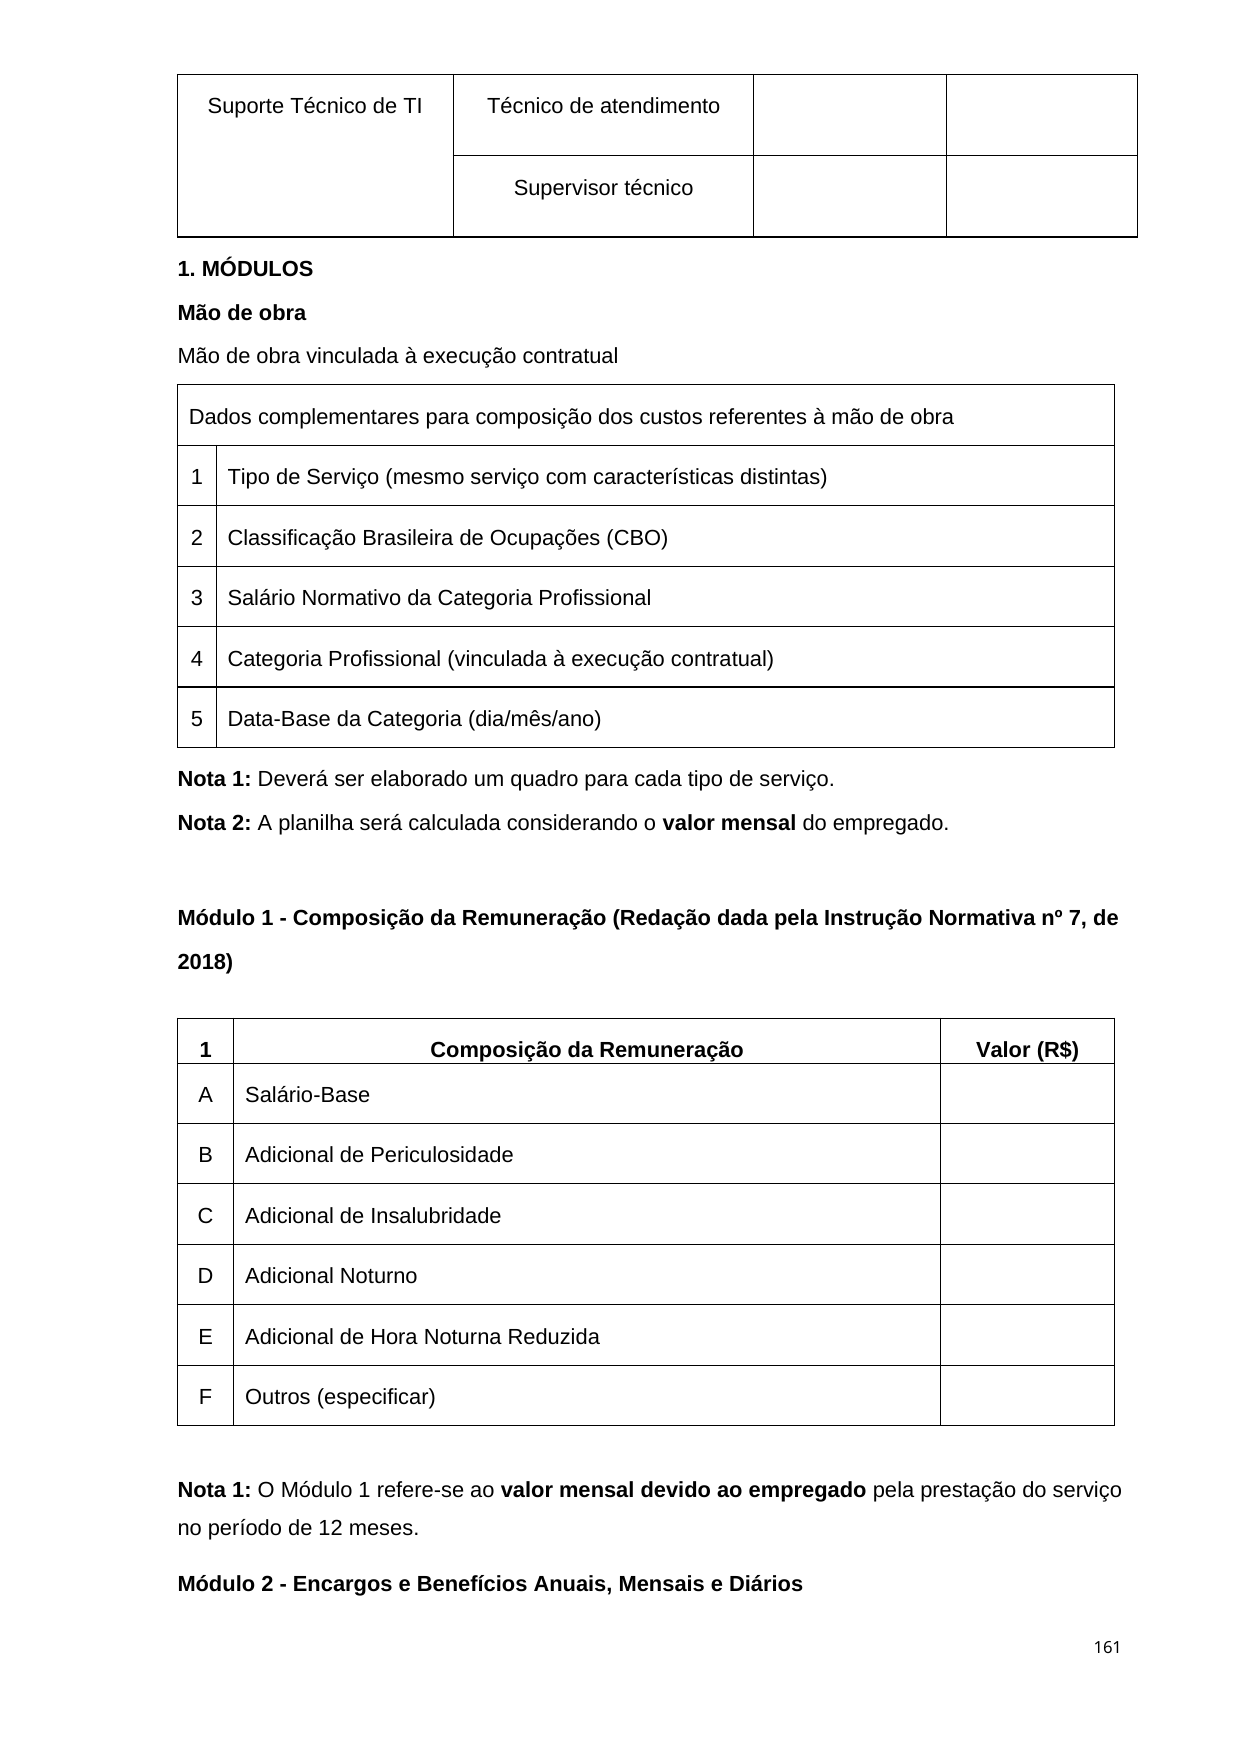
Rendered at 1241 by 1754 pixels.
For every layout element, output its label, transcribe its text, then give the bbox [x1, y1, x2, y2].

table_header 1 [178, 1019, 233, 1062]
table_header Composição da Remuneração [234, 1019, 940, 1062]
text Módulo 1 - Composição da Remuneração (Redação dada pela Instrução Normativa nº 7, de 2018) [177, 886, 1122, 974]
table_cell F [178, 1366, 233, 1425]
table_cell 5 [178, 688, 216, 747]
table_cell Classificação Brasileira de Ocupações (CBO) [217, 506, 1114, 566]
table_cell Adicional de Hora Noturna Reduzida [234, 1305, 940, 1364]
table_cell [941, 1245, 1114, 1304]
table_cell Categoria Profissional (vinculada à execução contratual) [217, 627, 1114, 686]
table_cell [947, 75, 1137, 155]
table_cell D [178, 1245, 233, 1304]
table_cell Salário-Base [234, 1064, 940, 1123]
table_cell 4 [178, 627, 216, 686]
table_cell B [178, 1124, 233, 1183]
table_cell [947, 156, 1137, 236]
table_cell Técnico de atendimento [454, 75, 753, 155]
text Mão de obra [177, 281, 1122, 325]
table_cell Adicional de Periculosidade [234, 1124, 940, 1183]
table_cell 1 [178, 446, 216, 505]
table_cell A [178, 1064, 233, 1123]
text Mão de obra vinculada à execução contratual [177, 325, 1122, 369]
text Nota 1: O Módulo 1 refere-se ao valor mensal devido ao empregado pela prestação do serviço no período de 12 meses. [177, 1477, 1122, 1540]
text Nota 1: Deverá ser elaborado um quadro para cada tipo de serviço. [177, 748, 1122, 792]
table_cell [941, 1064, 1114, 1123]
table_cell C [178, 1184, 233, 1244]
table_cell 2 [178, 506, 216, 566]
table_cell [754, 75, 946, 155]
table_cell Suporte Técnico de TI [178, 75, 453, 236]
text Módulo 2 - Encargos e Benefícios Anuais, Mensais e Diários [177, 1553, 1122, 1596]
table_cell Salário Normativo da Categoria Profissional [217, 567, 1114, 626]
text Nota 2: A planilha será calculada considerando o valor mensal do empregado. [177, 792, 1122, 835]
table_header Dados complementares para composição dos custos referentes à mão de obra [178, 385, 1114, 445]
table_header Valor (R$) [941, 1019, 1114, 1062]
table_cell Outros (especificar) [234, 1366, 940, 1425]
table_cell Adicional de Insalubridade [234, 1184, 940, 1244]
table_cell [941, 1366, 1114, 1425]
table_cell [941, 1184, 1114, 1244]
table_cell [941, 1305, 1114, 1364]
table_cell 3 [178, 567, 216, 626]
table_cell E [178, 1305, 233, 1364]
table_cell [941, 1124, 1114, 1183]
table_cell Supervisor técnico [454, 156, 753, 236]
text 1. MÓDULOS [177, 238, 1122, 281]
table_cell Adicional Noturno [234, 1245, 940, 1304]
table_cell [754, 156, 946, 236]
table_cell Tipo de Serviço (mesmo serviço com características distintas) [217, 446, 1114, 505]
table_cell Data-Base da Categoria (dia/mês/ano) [217, 688, 1114, 747]
